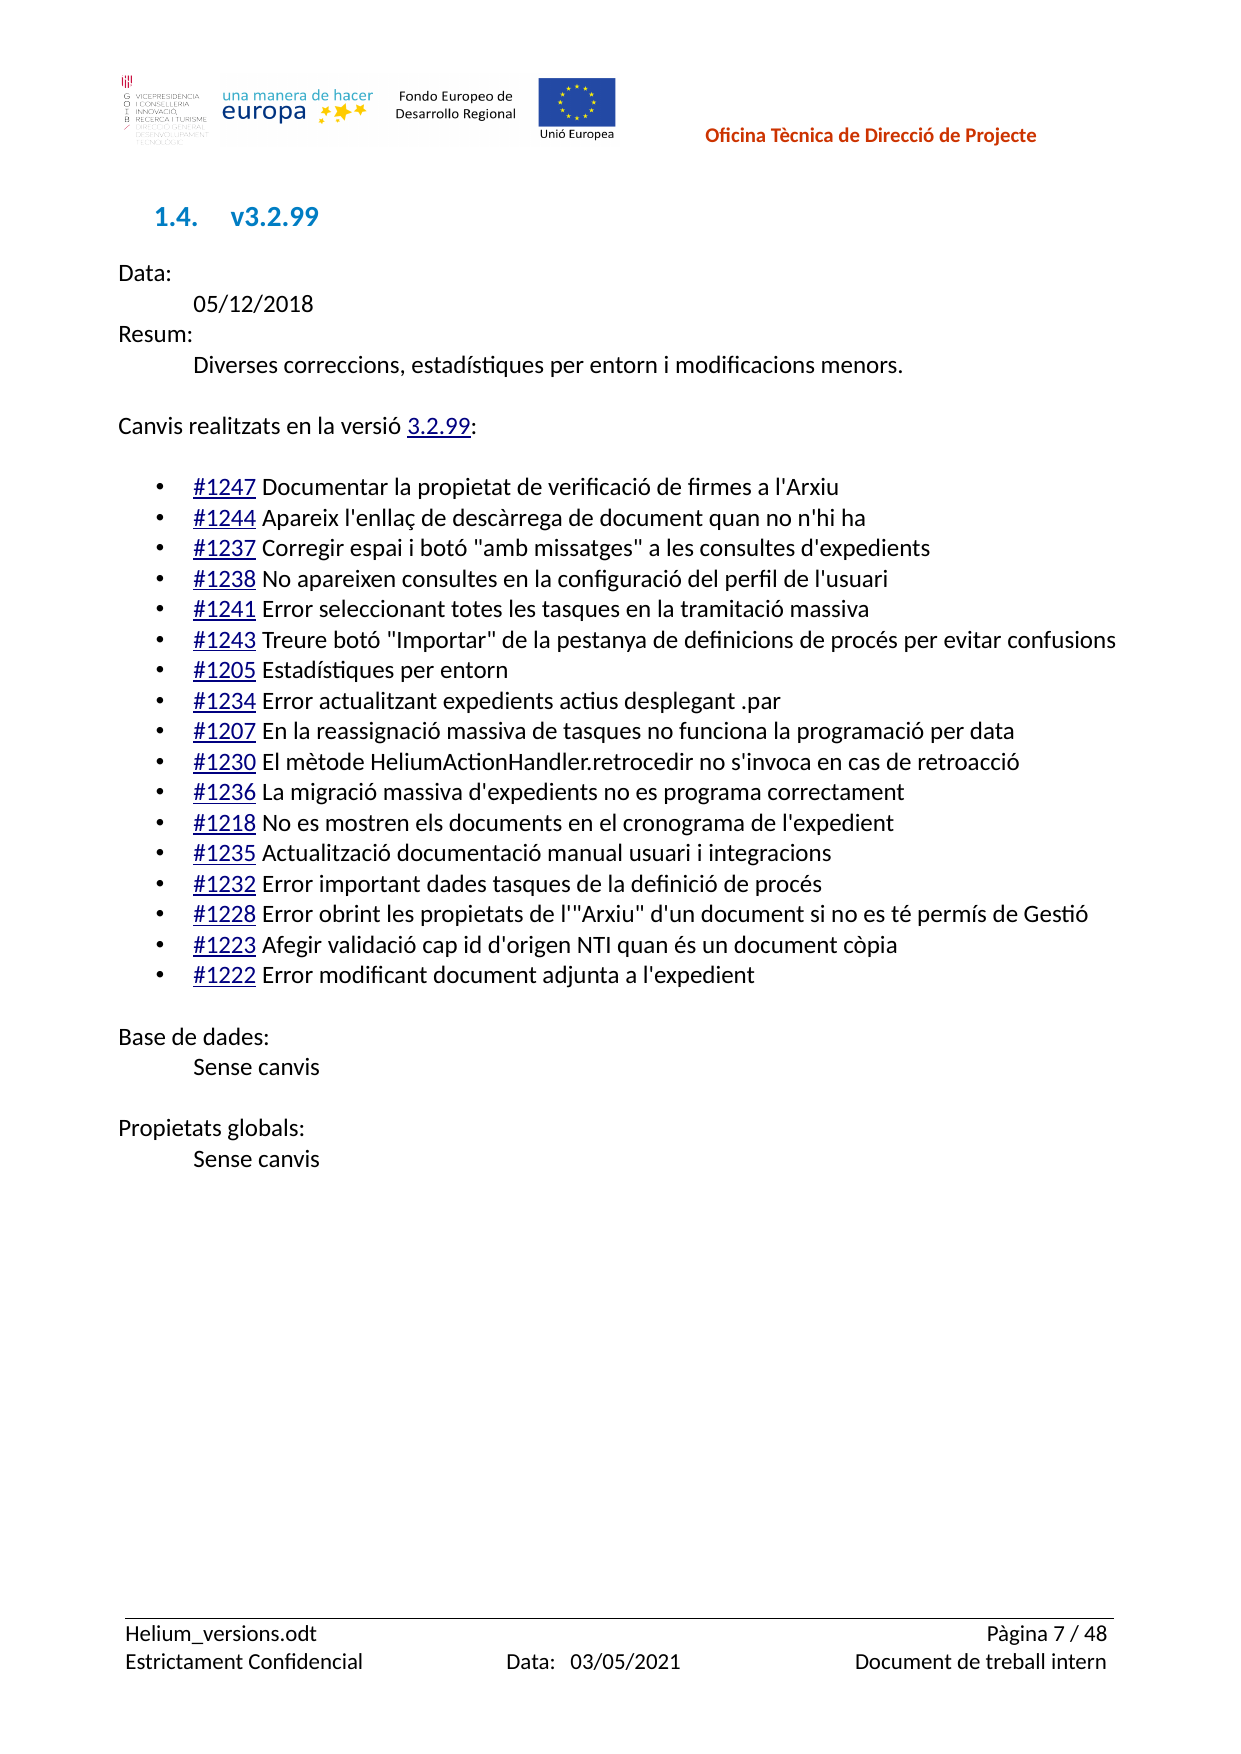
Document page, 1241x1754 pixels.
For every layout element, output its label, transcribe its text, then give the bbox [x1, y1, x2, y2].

text Sense canvis [118, 1143, 1122, 1173]
list #1247 Documentar la propietat de verificació de firmes a l'Arxiu [156, 471, 1122, 502]
list #1243 Treure botó "Importar" de la pestanya de definicions de procés per evitar confusions [156, 624, 1122, 654]
text 05/12/2018 [118, 288, 1122, 319]
list #1205 Estadístiques per entorn [156, 654, 1122, 685]
subtitle v3.2.99 [153, 198, 1122, 234]
list #1238 No apareixen consultes en la configuració del perfil de l'usuari [156, 563, 1122, 593]
list #1218 No es mostren els documents en el cronograma de l'expedient [156, 807, 1122, 837]
text Resum: [118, 319, 1122, 349]
picture [219, 73, 621, 147]
list #1237 Corregir espai i botó "amb missatges" a les consultes d'expedients [156, 532, 1122, 563]
list #1223 Afegir validació cap id d'origen NTI quan és un document còpia [156, 929, 1122, 959]
text Diverses correccions, estadístiques per entorn i modificacions menors. [118, 349, 1122, 380]
list #1234 Error actualitzant expedients actius desplegant .par [156, 685, 1122, 715]
text Canvis realitzats en la versió 3.2.99: [118, 410, 1122, 441]
list #1232 Error important dades tasques de la definició de procés [156, 868, 1122, 898]
list #1207 En la reassignació massiva de tasques no funciona la programació per data [156, 715, 1122, 746]
list #1244 Apareix l'enllaç de descàrrega de document quan no n'hi ha [156, 502, 1122, 532]
list #1241 Error seleccionant totes les tasques en la tramitació massiva [156, 593, 1122, 624]
list #1222 Error modificant document adjunta a l'expedient [156, 959, 1122, 990]
text Sense canvis [118, 1051, 1122, 1082]
text Data: [118, 258, 1122, 288]
text Propietats globals: [118, 1112, 1122, 1143]
list #1230 El mètode HeliumActionHandler.retrocedir no s'invoca en cas de retroacció [156, 746, 1122, 776]
list #1235 Actualització documentació manual usuari i integracions [156, 837, 1122, 868]
picture [118, 73, 213, 147]
list #1236 La migració massiva d'expedients no es programa correctament [156, 776, 1122, 807]
text Base de dades: [118, 1021, 1122, 1051]
list #1228 Error obrint les propietats de l'"Arxiu" d'un document si no es té permís de Gestió [156, 898, 1122, 929]
